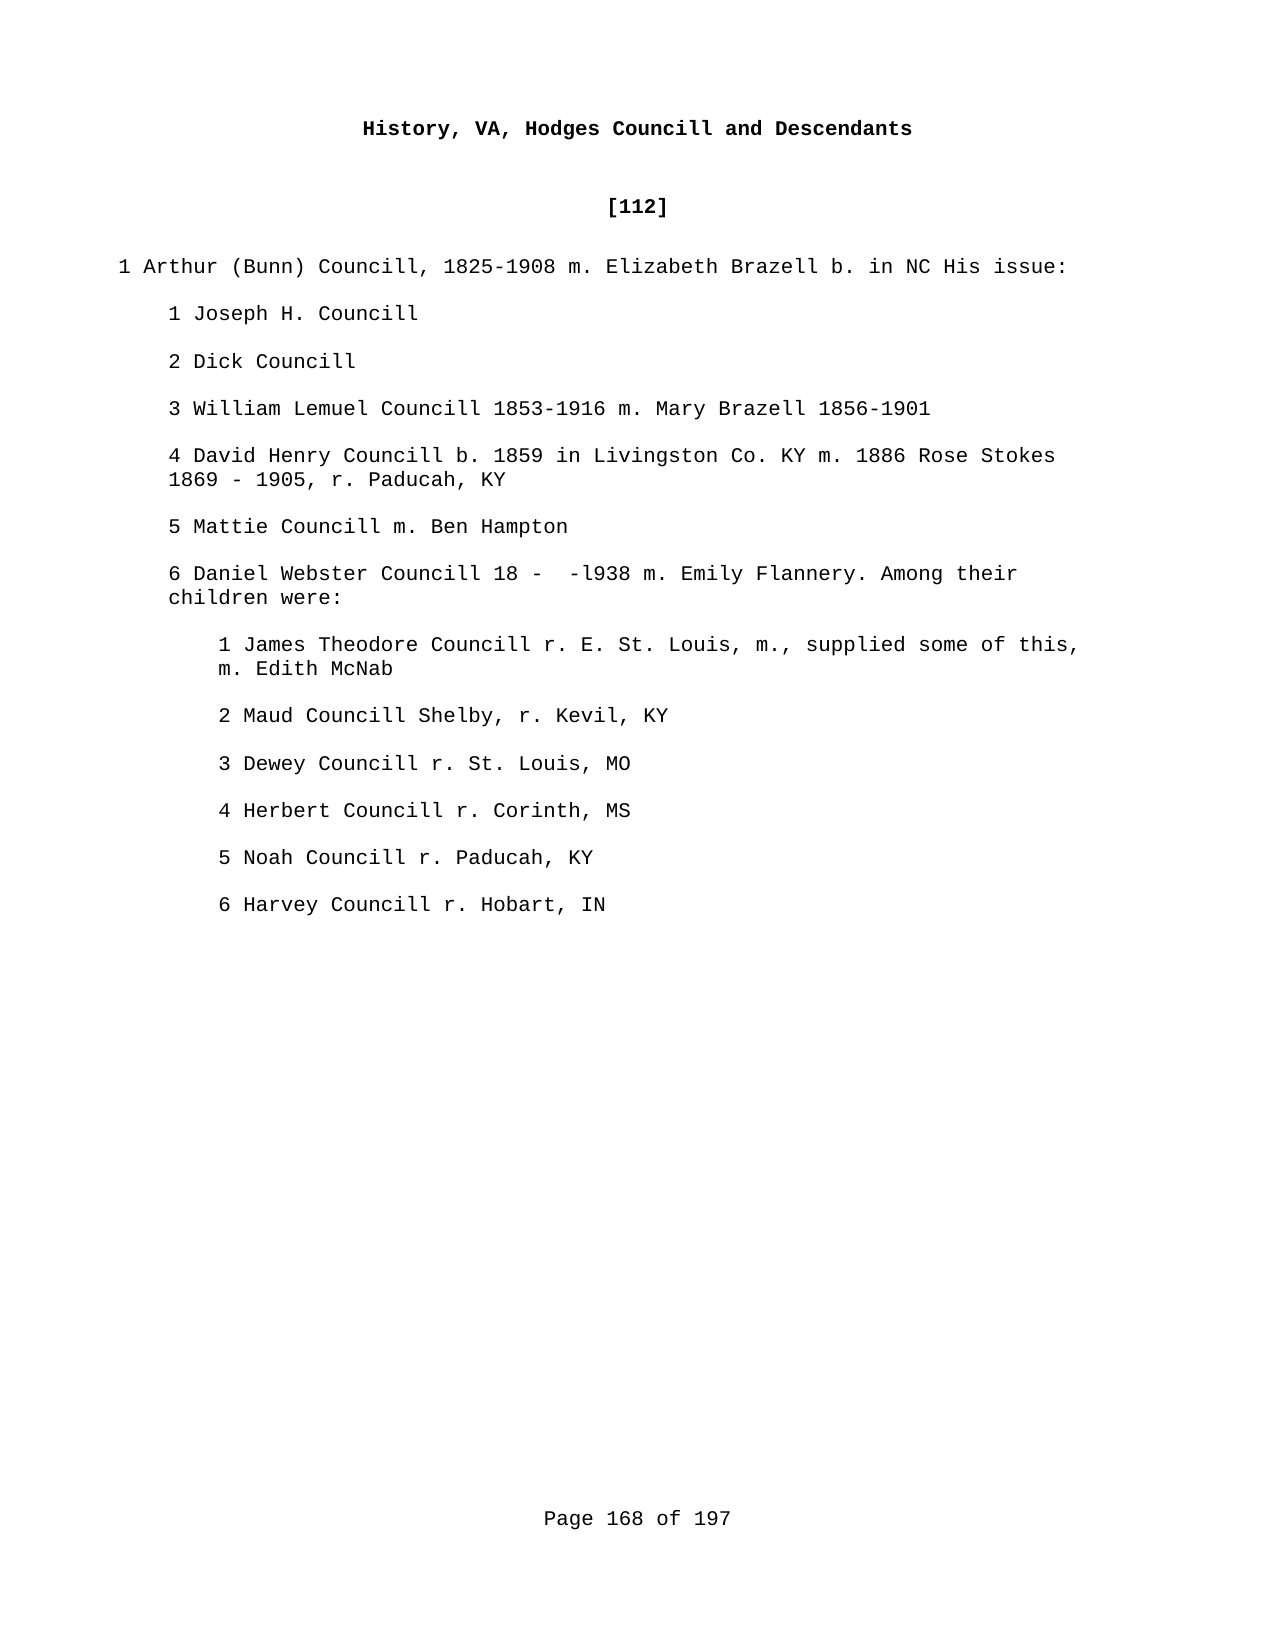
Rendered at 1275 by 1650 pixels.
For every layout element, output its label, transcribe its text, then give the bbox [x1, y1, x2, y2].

text 2 Maud Councill Shelby, r. Kevil, KY [118, 705, 1157, 729]
text 4 David Henry Councill b. 1859 in Livingston Co. KY m. 1886 Rose Stokes [118, 445, 1157, 469]
text m. Edith McNab [118, 658, 1157, 682]
text 5 Mattie Councill m. Ben Hampton [118, 516, 1157, 540]
text 4 Herbert Councill r. Corinth, MS [118, 800, 1157, 823]
text 2 Dick Councill [118, 351, 1157, 374]
text 1 Arthur (Bunn) Councill, 1825-1908 m. Elizabeth Brazell b. in NC His issue: [118, 256, 1157, 280]
text 3 William Lemuel Councill 1853-1916 m. Mary Brazell 1856-1901 [118, 398, 1157, 422]
text 1869 - 1905, r. Paducah, KY [118, 469, 1157, 492]
text 1 Joseph H. Councill [118, 303, 1157, 327]
text 6 Daniel Webster Councill 18 - -l938 m. Emily Flannery. Among their [118, 563, 1157, 587]
text children were: [118, 587, 1157, 611]
text 5 Noah Councill r. Paducah, KY [118, 847, 1157, 871]
text 1 James Theodore Councill r. E. St. Louis, m., supplied some of this, [118, 634, 1157, 658]
text 3 Dewey Councill r. St. Louis, MO [118, 753, 1157, 776]
text 6 Harvey Councill r. Hobart, IN [118, 894, 1157, 918]
subtitle [112] [118, 196, 1157, 220]
